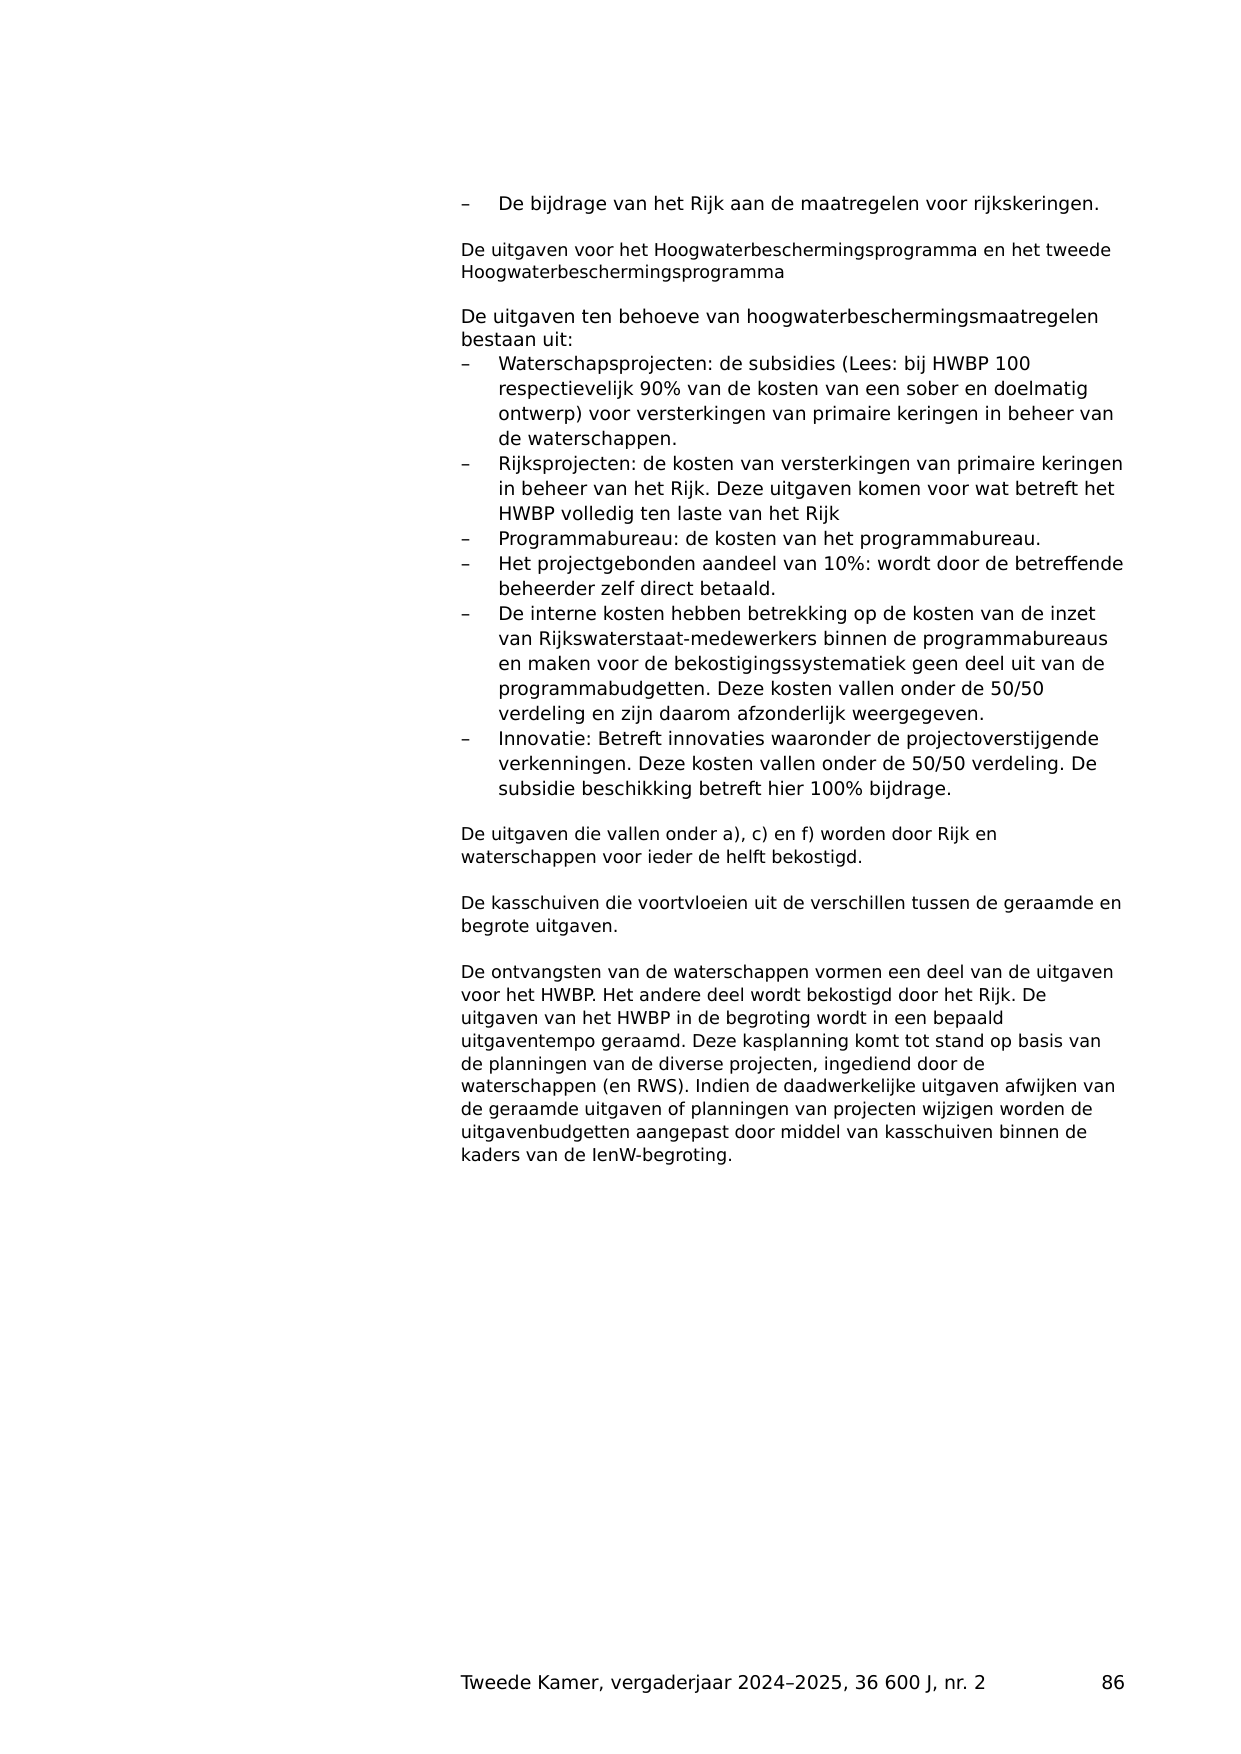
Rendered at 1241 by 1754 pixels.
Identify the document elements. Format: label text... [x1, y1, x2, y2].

list Het projectgebonden aandeel van 10%: wordt door de betreffende beheerder zelf direct betaald. [461, 550, 1125, 600]
list Rijksprojecten: de kosten van versterkingen van primaire keringen in beheer van het Rijk. Deze uitgaven komen voor wat betreft het HWBP volledig ten laste van het Rijk [461, 450, 1125, 525]
text De uitgaven ten behoeve van hoogwaterbeschermingsmaatregelen bestaan uit: [461, 306, 1125, 350]
list De bijdrage van het Rijk aan de maatregelen voor rijkskeringen. [461, 191, 1125, 216]
text De uitgaven die vallen onder a), c) en f) worden door Rijk en waterschappen voor ieder de helft bekostigd. [461, 822, 1125, 868]
list Waterschapsprojecten: de subsidies (Lees: bij HWBP 100 respectievelijk 90% van de kosten van een sober en doelmatig ontwerp) voor versterkingen van primaire keringen in beheer van de waterschappen. [461, 350, 1125, 450]
list De interne kosten hebben betrekking op de kosten van de inzet van Rijkswaterstaat-medewerkers binnen de programmabureaus en maken voor de bekostigingssystematiek geen deel uit van de programmabudgetten. Deze kosten vallen onder de 50/50 verdeling en zijn daarom afzonderlijk weergegeven. [461, 600, 1125, 725]
text De ontvangsten van de waterschappen vormen een deel van de uitgaven voor het HWBP. Het andere deel wordt bekostigd door het Rijk. De uitgaven van het HWBP in de begroting wordt in een bepaald uitgaventempo geraamd. Deze kasplanning komt tot stand op basis van de planningen van de diverse projecten, ingediend door de waterschappen (en RWS). Indien de daadwerkelijke uitgaven afwijken van de geraamde uitgaven of planningen van projecten wijzigen worden de uitgavenbudgetten aangepast door middel van kasschuiven binnen de kaders van de IenW-begroting. [461, 960, 1125, 1166]
list Programmabureau: de kosten van het programmabureau. [461, 525, 1125, 550]
text De kasschuiven die voortvloeien uit de verschillen tussen de geraamde en begrote uitgaven. [461, 891, 1125, 937]
list Innovatie: Betreft innovaties waaronder de projectoverstijgende verkenningen. Deze kosten vallen onder de 50/50 verdeling. De subsidie beschikking betreft hier 100% bijdrage. [461, 725, 1125, 800]
text De uitgaven voor het Hoogwaterbeschermingsprogramma en het tweede Hoogwaterbeschermingsprogramma [461, 238, 1125, 283]
